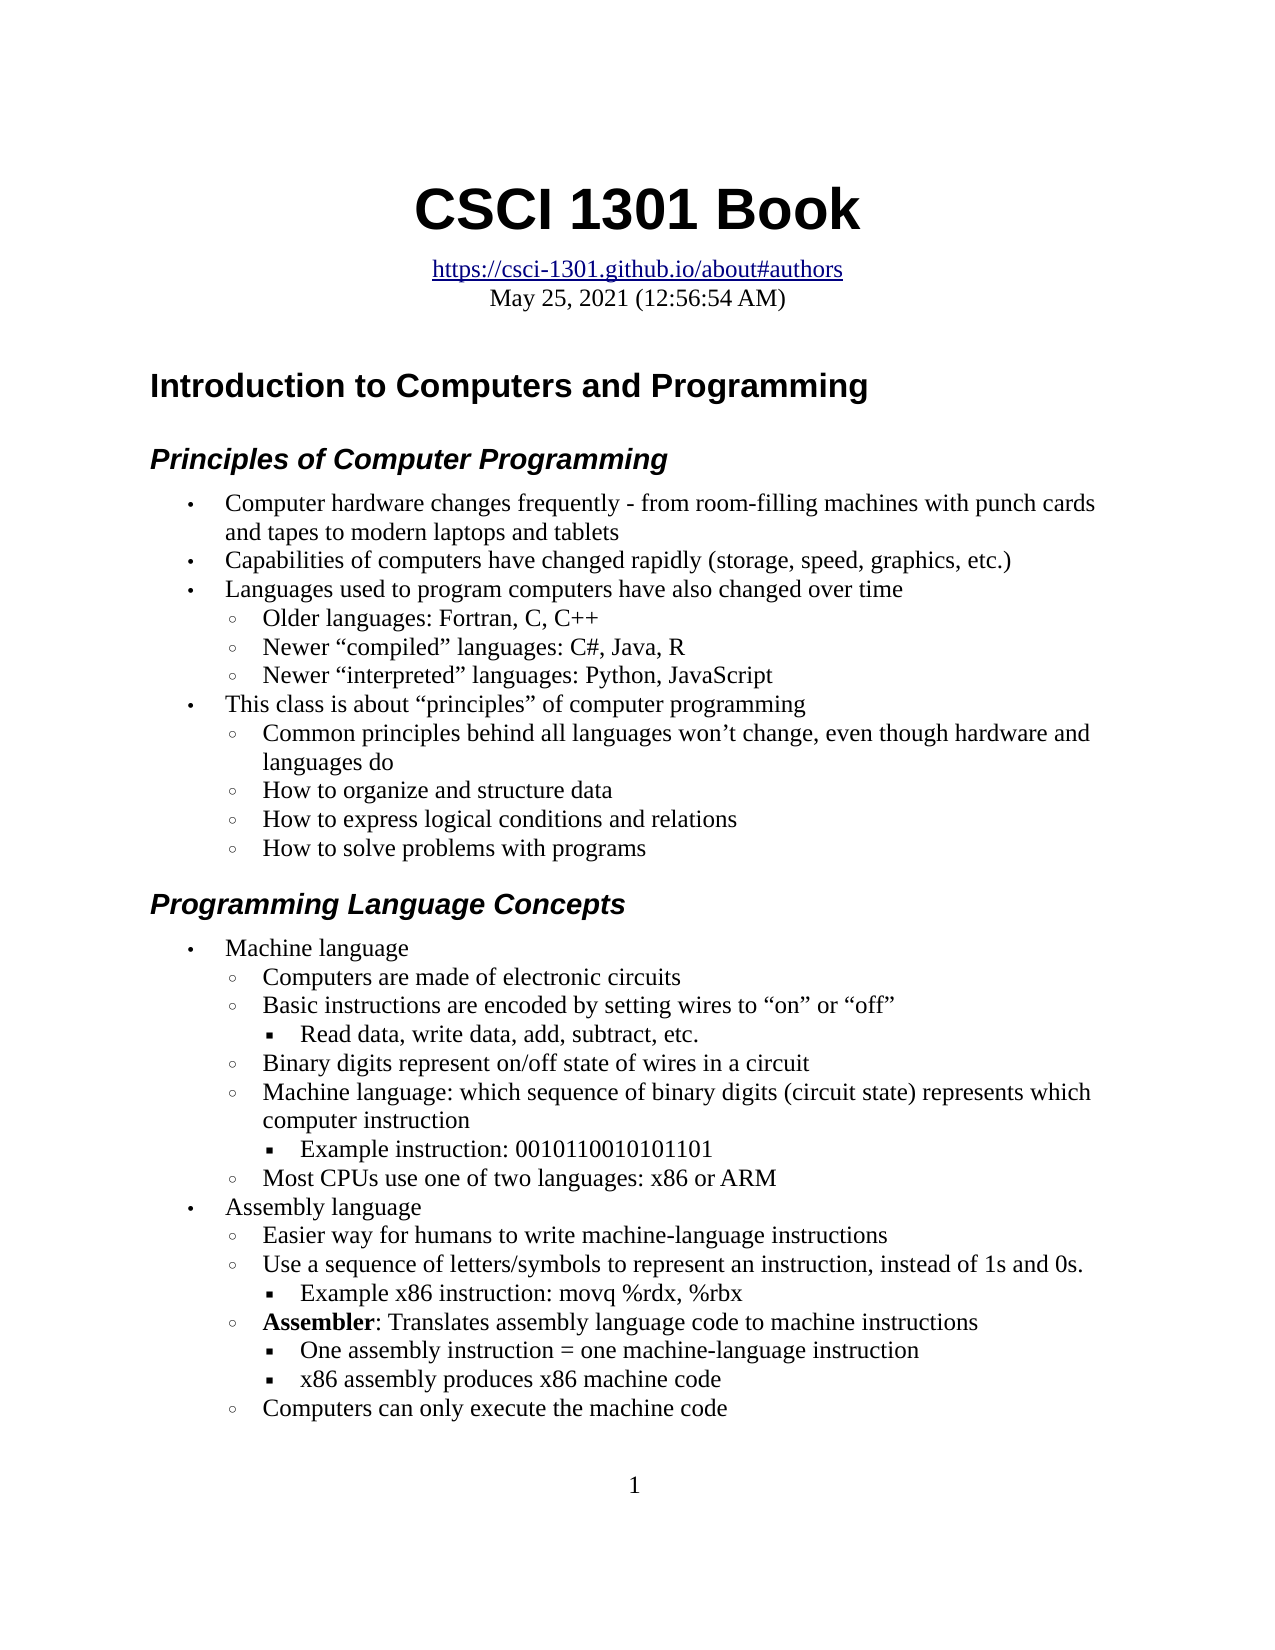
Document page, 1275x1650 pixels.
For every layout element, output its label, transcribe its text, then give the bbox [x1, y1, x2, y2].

list Older languages: Fortran, C, C++ [225, 603, 1125, 632]
list Machine language [187, 933, 1125, 962]
list How to express logical conditions and relations [225, 804, 1125, 833]
title CSCI 1301 Book [150, 175, 1125, 242]
list Binary digits represent on/off state of wires in a circuit [225, 1048, 1125, 1077]
subtitle Introduction to Computers and Programming [150, 366, 1125, 404]
list Computers are made of electronic circuits [225, 962, 1125, 990]
subtitle Principles of Computer Programming [150, 442, 1125, 476]
list Example instruction: 0010110010101101 [262, 1134, 1125, 1163]
list Most CPUs use one of two languages: x86 or ARM [225, 1163, 1125, 1192]
list Newer “compiled” languages: C#, Java, R [225, 632, 1125, 661]
list Computers can only execute the machine code [225, 1393, 1125, 1422]
list x86 assembly produces x86 machine code [262, 1364, 1125, 1393]
list Basic instructions are encoded by setting wires to “on” or “off” [225, 990, 1125, 1019]
list Assembler: Translates assembly language code to machine instructions [225, 1307, 1125, 1335]
list Common principles behind all languages won’t change, even though hardware and languages do [225, 718, 1125, 776]
subtitle Programming Language Concepts [150, 887, 1125, 920]
list Machine language: which sequence of binary digits (circuit state) represents which computer instruction [225, 1077, 1125, 1134]
list How to solve problems with programs [225, 833, 1125, 862]
list Use a sequence of letters/symbols to represent an instruction, instead of 1s and 0s. [225, 1249, 1125, 1278]
list How to organize and structure data [225, 776, 1125, 804]
list Computer hardware changes frequently - from room-filling machines with punch cards and tapes to modern laptops and tablets [187, 488, 1125, 546]
list Read data, write data, add, subtract, etc. [262, 1019, 1125, 1048]
text May 25, 2021 (12:56:54 AM) [150, 283, 1125, 312]
list Newer “interpreted” languages: Python, JavaScript [225, 661, 1125, 689]
list Capabilities of computers have changed rapidly (storage, speed, graphics, etc.) [187, 546, 1125, 574]
list Easier way for humans to write machine-language instructions [225, 1220, 1125, 1249]
list One assembly instruction = one machine-language instruction [262, 1335, 1125, 1364]
list This class is about “principles” of computer programming [187, 689, 1125, 718]
list Example x86 instruction: movq %rdx, %rbx [262, 1278, 1125, 1307]
list Languages used to program computers have also changed over time [187, 574, 1125, 603]
list Assembly language [187, 1192, 1125, 1220]
text https://csci-1301.github.io/about#authors [150, 254, 1125, 283]
